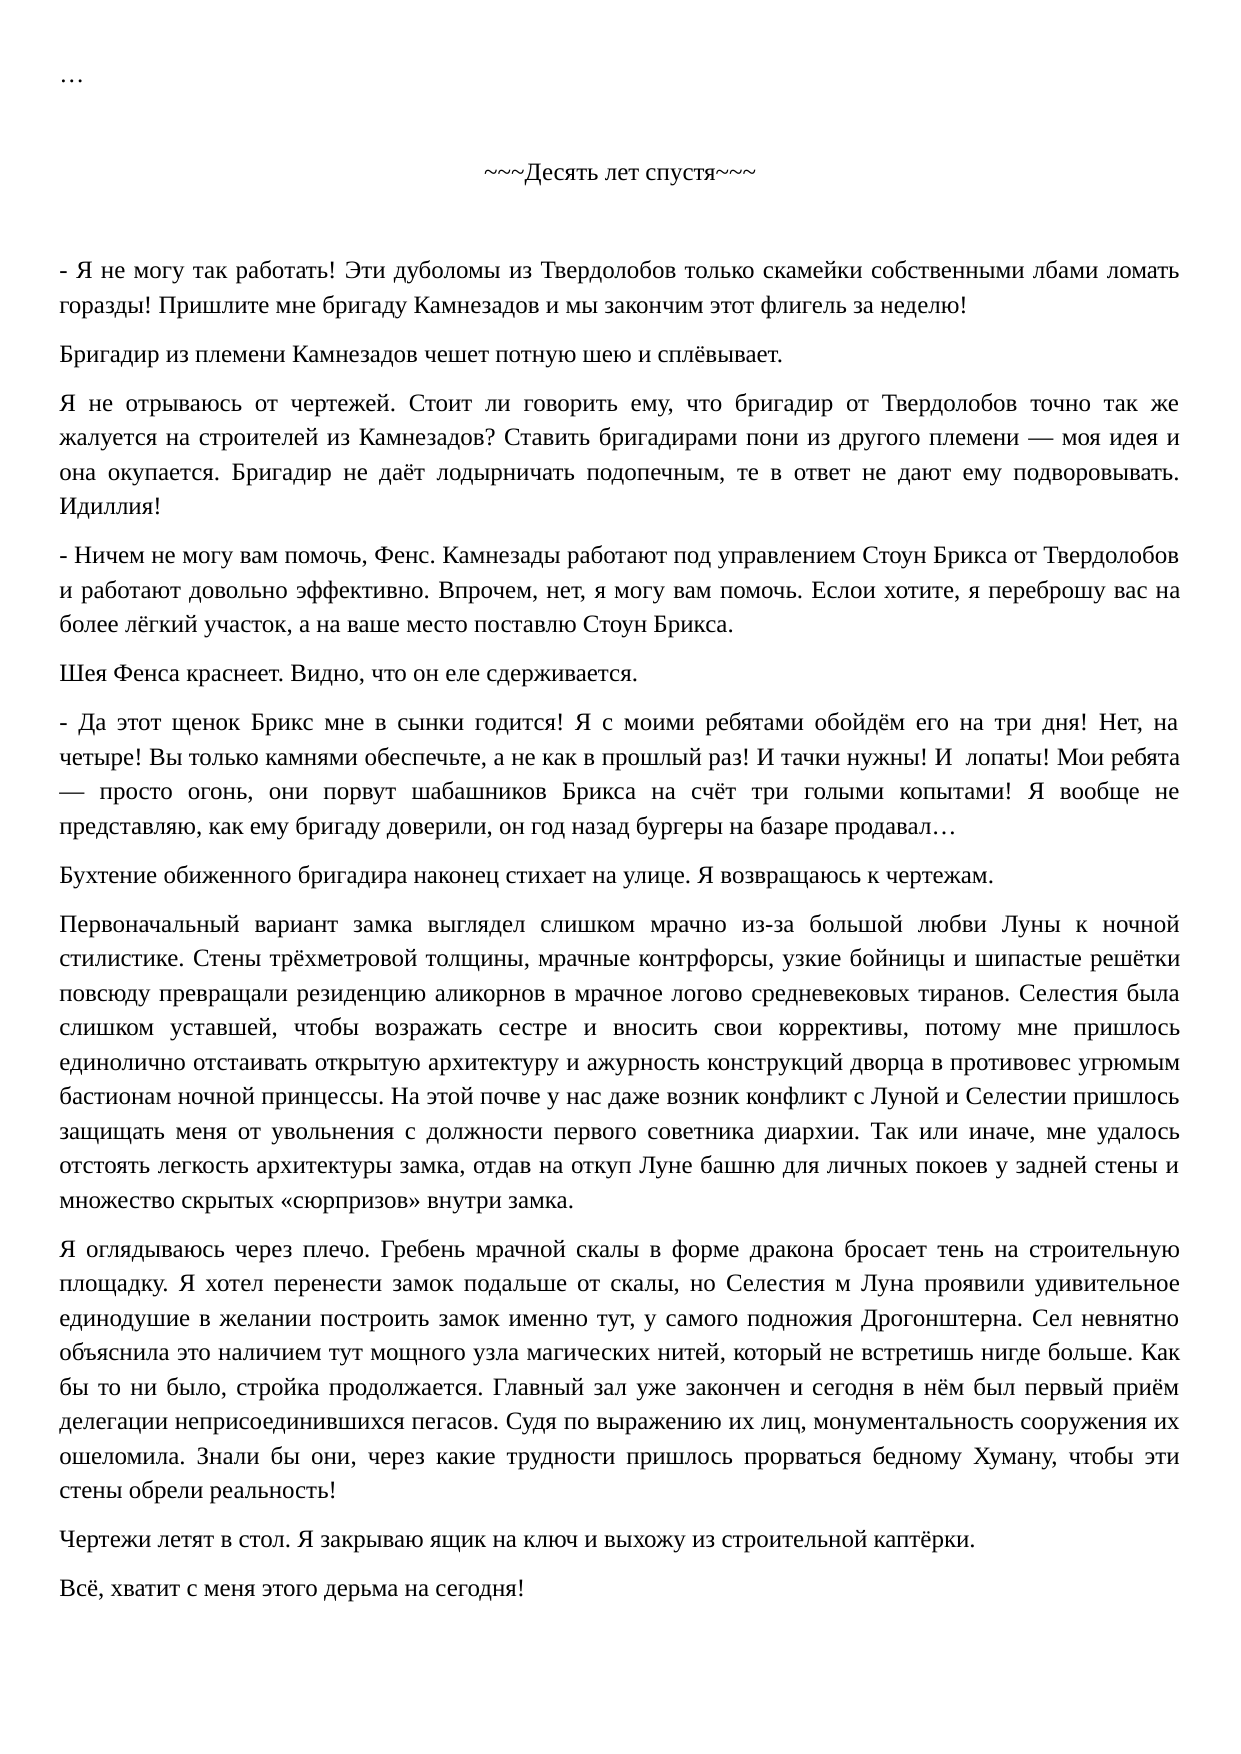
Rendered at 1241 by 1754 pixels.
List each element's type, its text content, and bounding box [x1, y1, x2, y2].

text Я не отрываюсь от чертежей. Стоит ли говорить ему, что бригадир от Твердолобов точно так же жалуется на строителей из Камнезадов? Ставить бригадирами пони из другого племени — моя идея и она окупается. Бригадир не даёт лодырничать подопечным, те в ответ не дают ему подворовывать. Идиллия! [59, 388, 1181, 520]
text Чертежи летят в стол. Я закрываю ящик на ключ и выхожу из строительной каптёрки. [59, 1524, 1181, 1553]
text Бухтение обиженного бригадира наконец стихает на улице. Я возвращаюсь к чертежам. [59, 860, 1181, 889]
text Я оглядываюсь через плечо. Гребень мрачной скалы в форме дракона бросает тень на строительную площадку. Я хотел перенести замок подальше от скалы, но Селестия м Луна проявили удивительное единодушие в желании построить замок именно тут, у самого подножия Дрогонштерна. Сел невнятно объяснила это наличием тут мощного узла магических нитей, который не встретишь нигде больше. Как бы то ни было, стройка продолжается. Главный зал уже закончен и сегодня в нём был первый приём делегации неприсоединившихся пегасов. Судя по выражению их лиц, монументальность сооружения их ошеломила. Знали бы они, через какие трудности пришлось прорваться бедному Хуману, чтобы эти стены обрели реальность! [59, 1234, 1181, 1504]
text - Да этот щенок Брикс мне в сынки годится! Я с моими ребятами обойдём его на три дня! Нет, на четыре! Вы только камнями обеспечьте, а не как в прошлый раз! И тачки нужны! И лопаты! Мои ребята — просто огонь, они порвут шабашников Брикса на счёт три голыми копытами! Я вообще не представляю, как ему бригаду доверили, он год назад бургеры на базаре продавал… [59, 707, 1181, 840]
text - Я не могу так работать! Эти дуболомы из Твердолобов только скамейки собственными лбами ломать горазды! Пришлите мне бригаду Камнезадов и мы закончим этот флигель за неделю! [59, 255, 1181, 318]
text - Ничем не могу вам помочь, Фенс. Камнезады работают под управлением Стоун Брикса от Твердолобов и работают довольно эффективно. Впрочем, нет, я могу вам помочь. Еслои хотите, я переброшу вас на более лёгкий участок, а на ваше место поставлю Стоун Брикса. [59, 540, 1181, 638]
text … [59, 59, 1181, 88]
text Первоначальный вариант замка выглядел слишком мрачно из-за большой любви Луны к ночной стилистике. Стены трёхметровой толщины, мрачные контрфорсы, узкие бойницы и шипастые решётки повсюду превращали резиденцию аликорнов в мрачное логово средневековых тиранов. Селестия была слишком уставшей, чтобы возражать сестре и вносить свои коррективы, потому мне пришлось единолично отстаивать открытую архитектуру и ажурность конструкций дворца в противовес угрюмым бастионам ночной принцессы. На этой почве у нас даже возник конфликт с Луной и Селестии пришлось защищать меня от увольнения с должности первого советника диархии. Так или иначе, мне удалось отстоять легкость архитектуры замка, отдав на откуп Луне башню для личных покоев у задней стены и множество скрытых «сюрпризов» внутри замка. [59, 909, 1181, 1214]
text Шея Фенса краснеет. Видно, что он еле сдерживается. [59, 658, 1181, 687]
text Всё, хватит с меня этого дерьма на сегодня! [59, 1573, 1181, 1602]
text Бригадир из племени Камнезадов чешет потную шею и сплёвывает. [59, 339, 1181, 368]
text ~~~Десять лет спустя~~~ [59, 157, 1181, 186]
